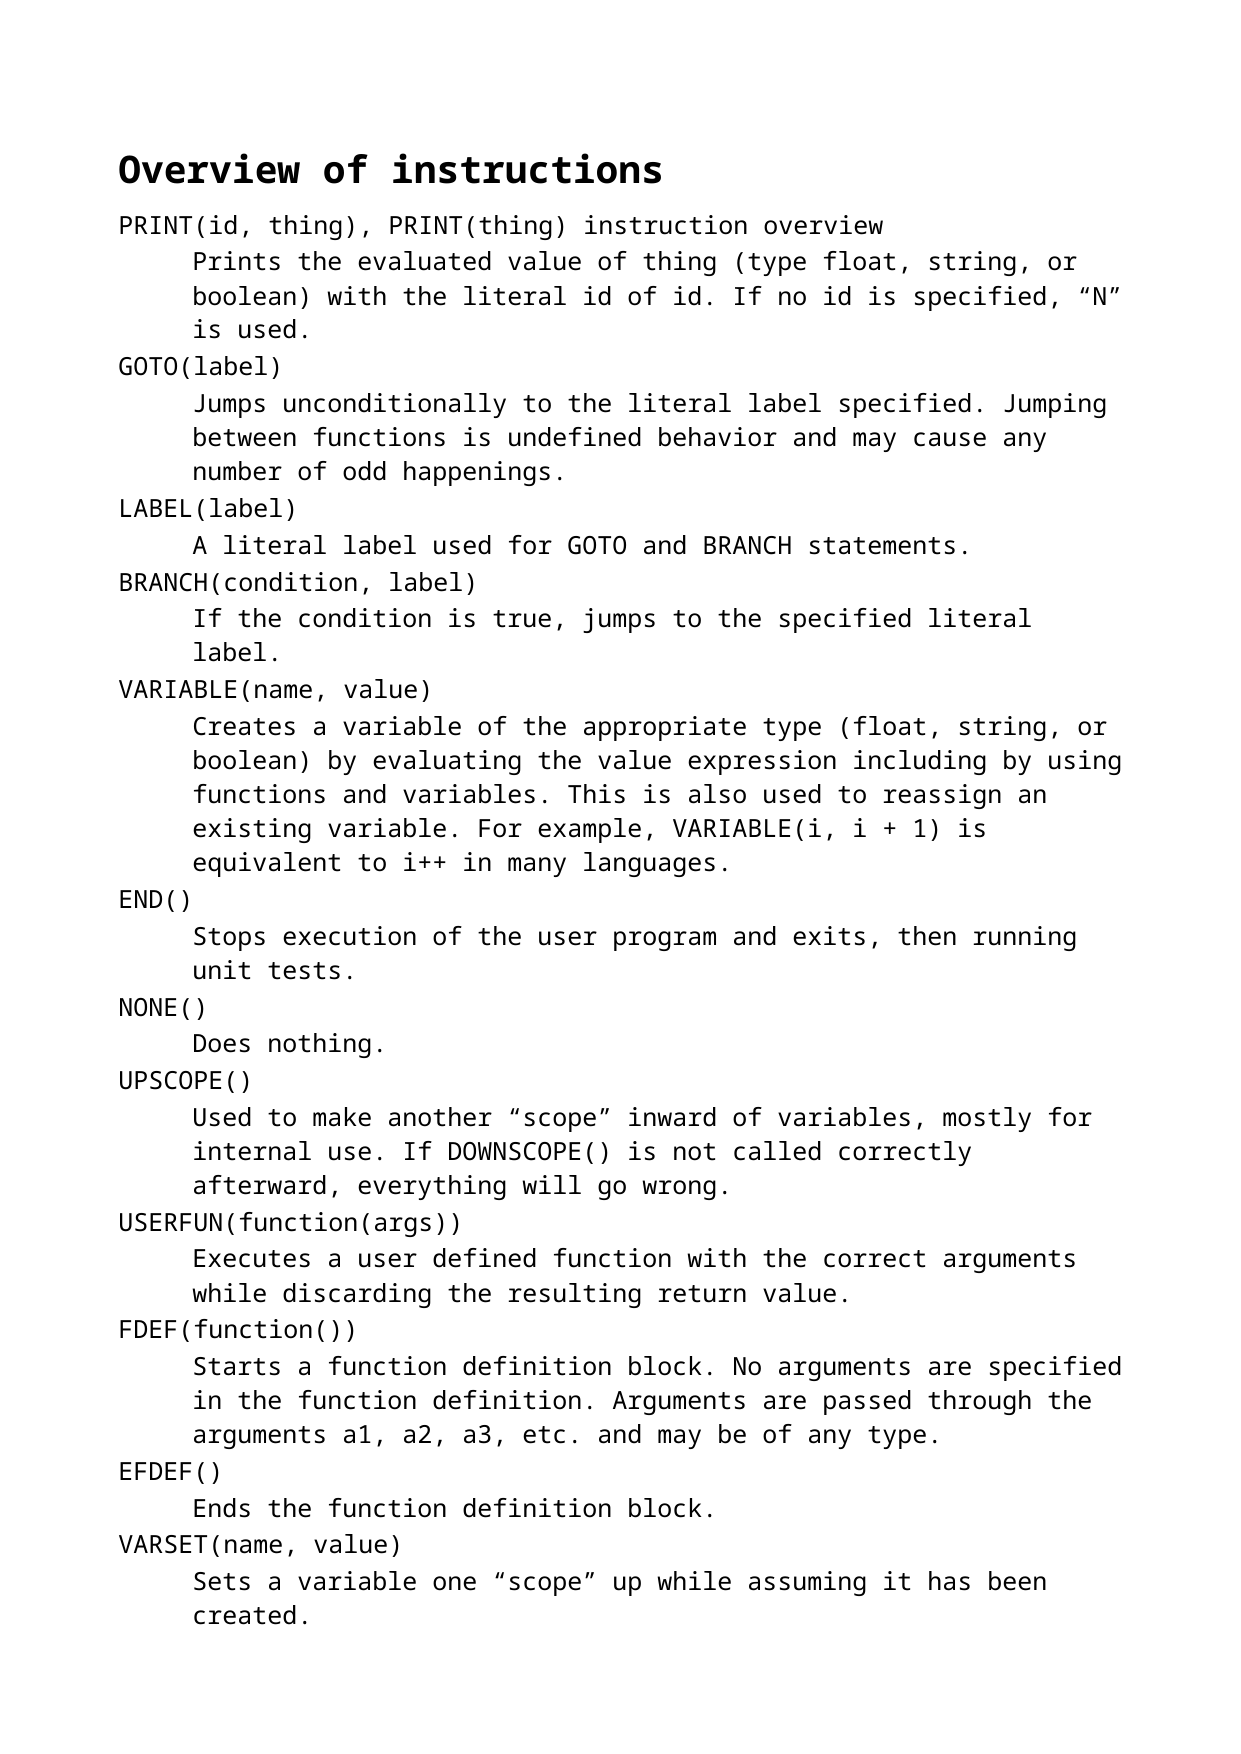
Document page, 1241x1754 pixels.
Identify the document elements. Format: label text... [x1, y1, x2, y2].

text FDEF(function()) [118, 1312, 1122, 1346]
text Sets a variable one “scope” up while assuming it has been created. [192, 1564, 1122, 1632]
text VARSET(name, value) [118, 1527, 1122, 1561]
text GOTO(label) [118, 349, 1122, 383]
text Jumps unconditionally to the literal label specified. Jumping between functions is undefined behavior and may cause any number of odd happenings. [192, 386, 1122, 488]
text Stops execution of the user program and exits, then running unit tests. [192, 918, 1122, 986]
text BRANCH(condition, label) [118, 564, 1122, 598]
text Used to make another “scope” inward of variables, mostly for internal use. If DOWNSCOPE() is not called correctly afterward, everything will go wrong. [192, 1099, 1122, 1202]
text EFDEF() [118, 1454, 1122, 1488]
text If the condition is true, jumps to the specified literal label. [192, 601, 1122, 669]
text NONE() [118, 989, 1122, 1023]
text Executes a user defined function with the correct arguments while discarding the resulting return value. [192, 1241, 1122, 1309]
text PRINT(id, thing), PRINT(thing) instruction overview [118, 207, 1122, 241]
text USERFUN(function(args)) [118, 1204, 1122, 1238]
text Ends the function definition block. [192, 1490, 1122, 1524]
text UPSCOPE() [118, 1063, 1122, 1097]
text Creates a variable of the appropriate type (float, string, or boolean) by evaluating the value expression including by using functions and variables. This is also used to reassign an existing variable. For example, VARIABLE(i, i + 1) is equivalent to i++ in many languages. [192, 708, 1122, 879]
text Does nothing. [192, 1026, 1122, 1060]
text LABEL(label) [118, 491, 1122, 525]
text VARIABLE(name, value) [118, 672, 1122, 706]
subtitle Overview of instructions [118, 143, 1122, 195]
text A literal label used for GOTO and BRANCH statements. [192, 527, 1122, 561]
text Prints the evaluated value of thing (type float, string, or boolean) with the literal id of id. If no id is specified, “N” is used. [192, 244, 1122, 346]
text END() [118, 882, 1122, 916]
text Starts a function definition block. No arguments are specified in the function definition. Arguments are passed through the arguments a1, a2, a3, etc. and may be of any type. [192, 1349, 1122, 1451]
